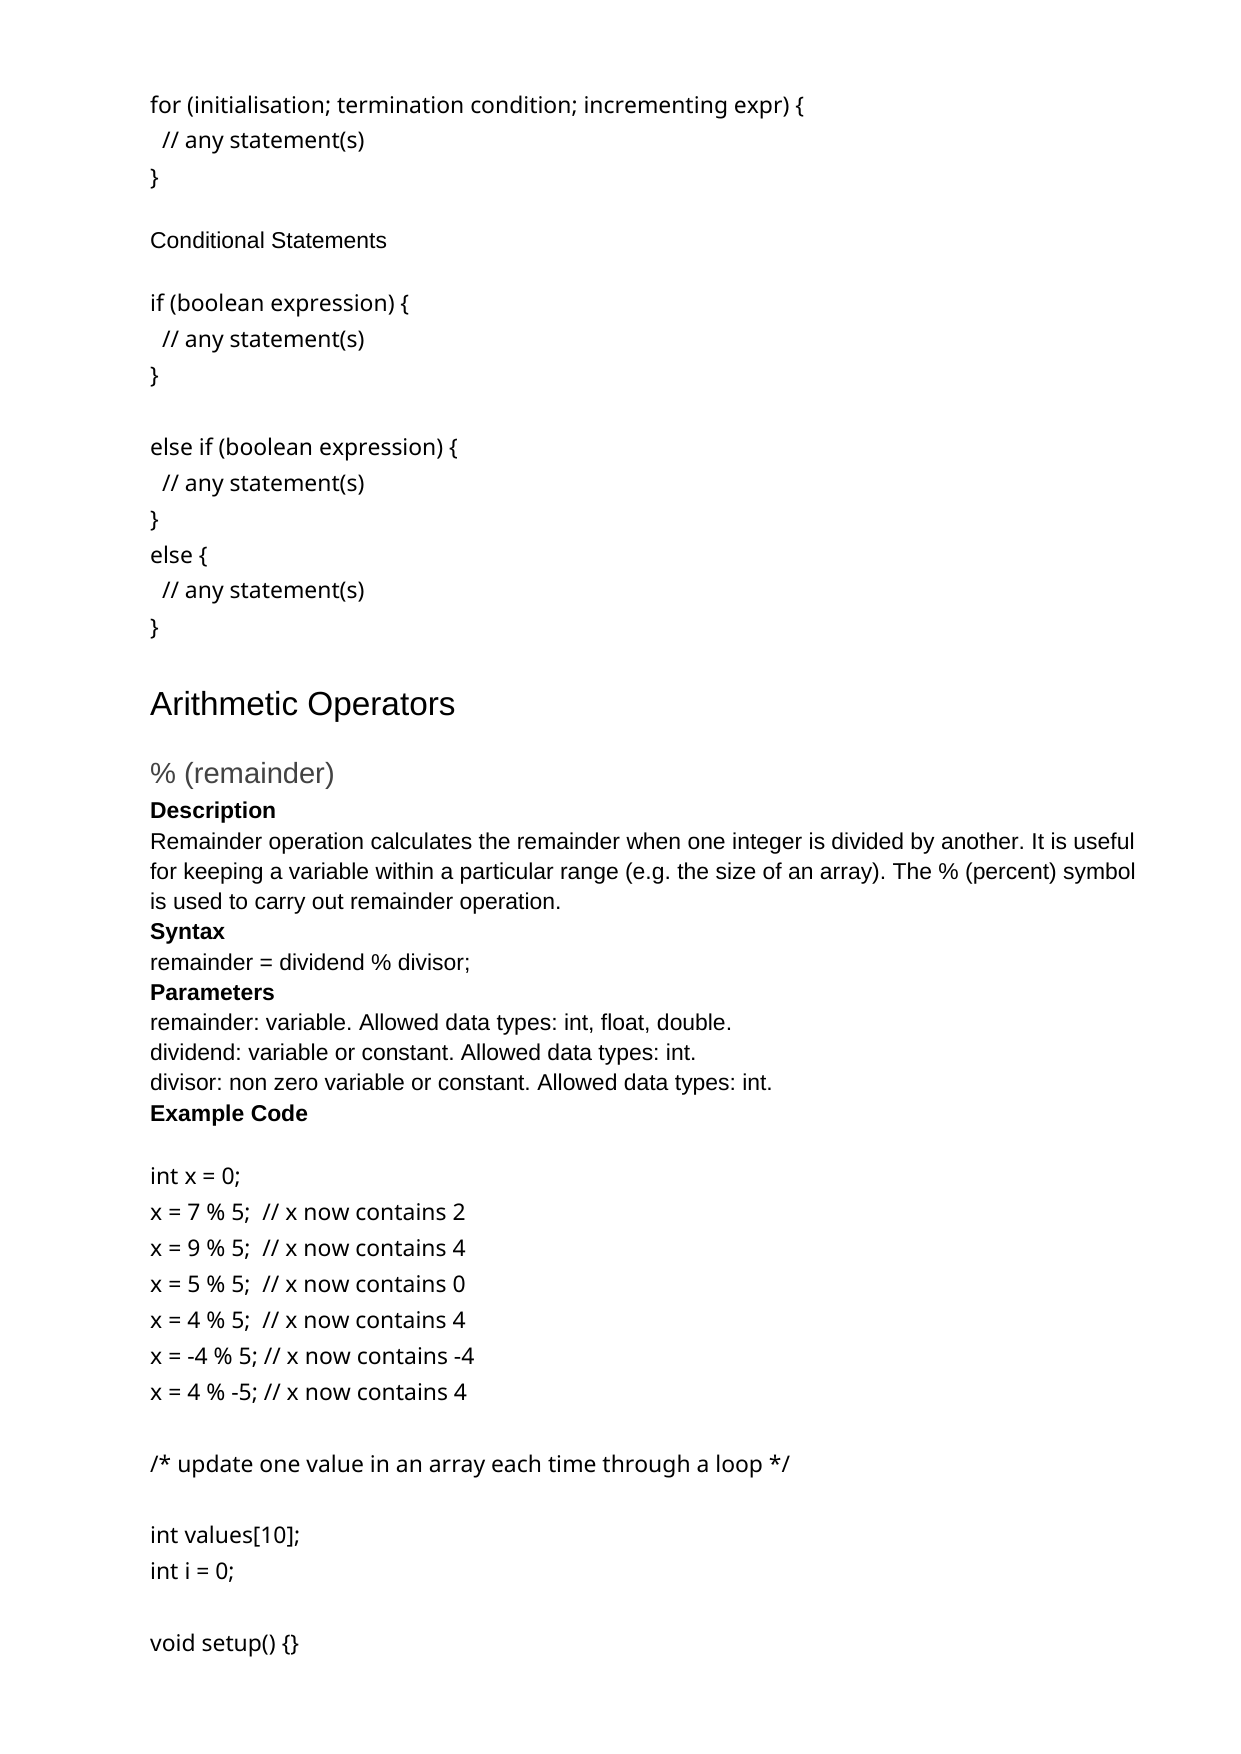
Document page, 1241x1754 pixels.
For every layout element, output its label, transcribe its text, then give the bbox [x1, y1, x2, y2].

subtitle Arithmetic Operators [150, 684, 1152, 722]
text // any statement(s) [150, 574, 1152, 606]
text } [150, 359, 1152, 390]
text else { [150, 538, 1152, 570]
text void setup() {} [150, 1627, 1152, 1658]
text Syntax [150, 918, 1152, 945]
text dividend: variable or constant. Allowed data types: int. [150, 1039, 1152, 1066]
text x = 5 % 5; // x now contains 0 [150, 1268, 1152, 1299]
text divisor: non zero variable or constant. Allowed data types: int. [150, 1069, 1152, 1096]
text for (initialisation; termination condition; incrementing expr) { [150, 88, 1152, 120]
text // any statement(s) [150, 323, 1152, 354]
subtitle % (remainder) [150, 756, 1152, 789]
text Conditional Statements [150, 227, 1152, 253]
text Example Code [150, 1099, 1152, 1126]
text x = 7 % 5; // x now contains 2 [150, 1196, 1152, 1227]
text Parameters [150, 979, 1152, 1005]
text x = -4 % 5; // x now contains -4 [150, 1340, 1152, 1371]
text remainder: variable. Allowed data types: int, float, double. [150, 1009, 1152, 1035]
text else if (boolean expression) { [150, 431, 1152, 462]
text x = 9 % 5; // x now contains 4 [150, 1232, 1152, 1263]
text } [150, 610, 1152, 642]
text x = 4 % 5; // x now contains 4 [150, 1304, 1152, 1335]
text Description [150, 797, 1152, 824]
text } [150, 503, 1152, 534]
text // any statement(s) [150, 467, 1152, 498]
text x = 4 % -5; // x now contains 4 [150, 1376, 1152, 1407]
text } [150, 160, 1152, 192]
text int x = 0; [150, 1160, 1152, 1191]
text int i = 0; [150, 1555, 1152, 1587]
text int values[10]; [150, 1519, 1152, 1551]
text /* update one value in an array each time through a loop */ [150, 1447, 1152, 1479]
text if (boolean expression) { [150, 287, 1152, 318]
text // any statement(s) [150, 124, 1152, 156]
text remainder = dividend % divisor; [150, 948, 1152, 975]
text Remainder operation calculates the remainder when one integer is divided by another. It is useful for keeping a variable within a particular range (e.g. the size of an array). The % (percent) symbol is used to carry out remainder operation. [150, 828, 1152, 914]
